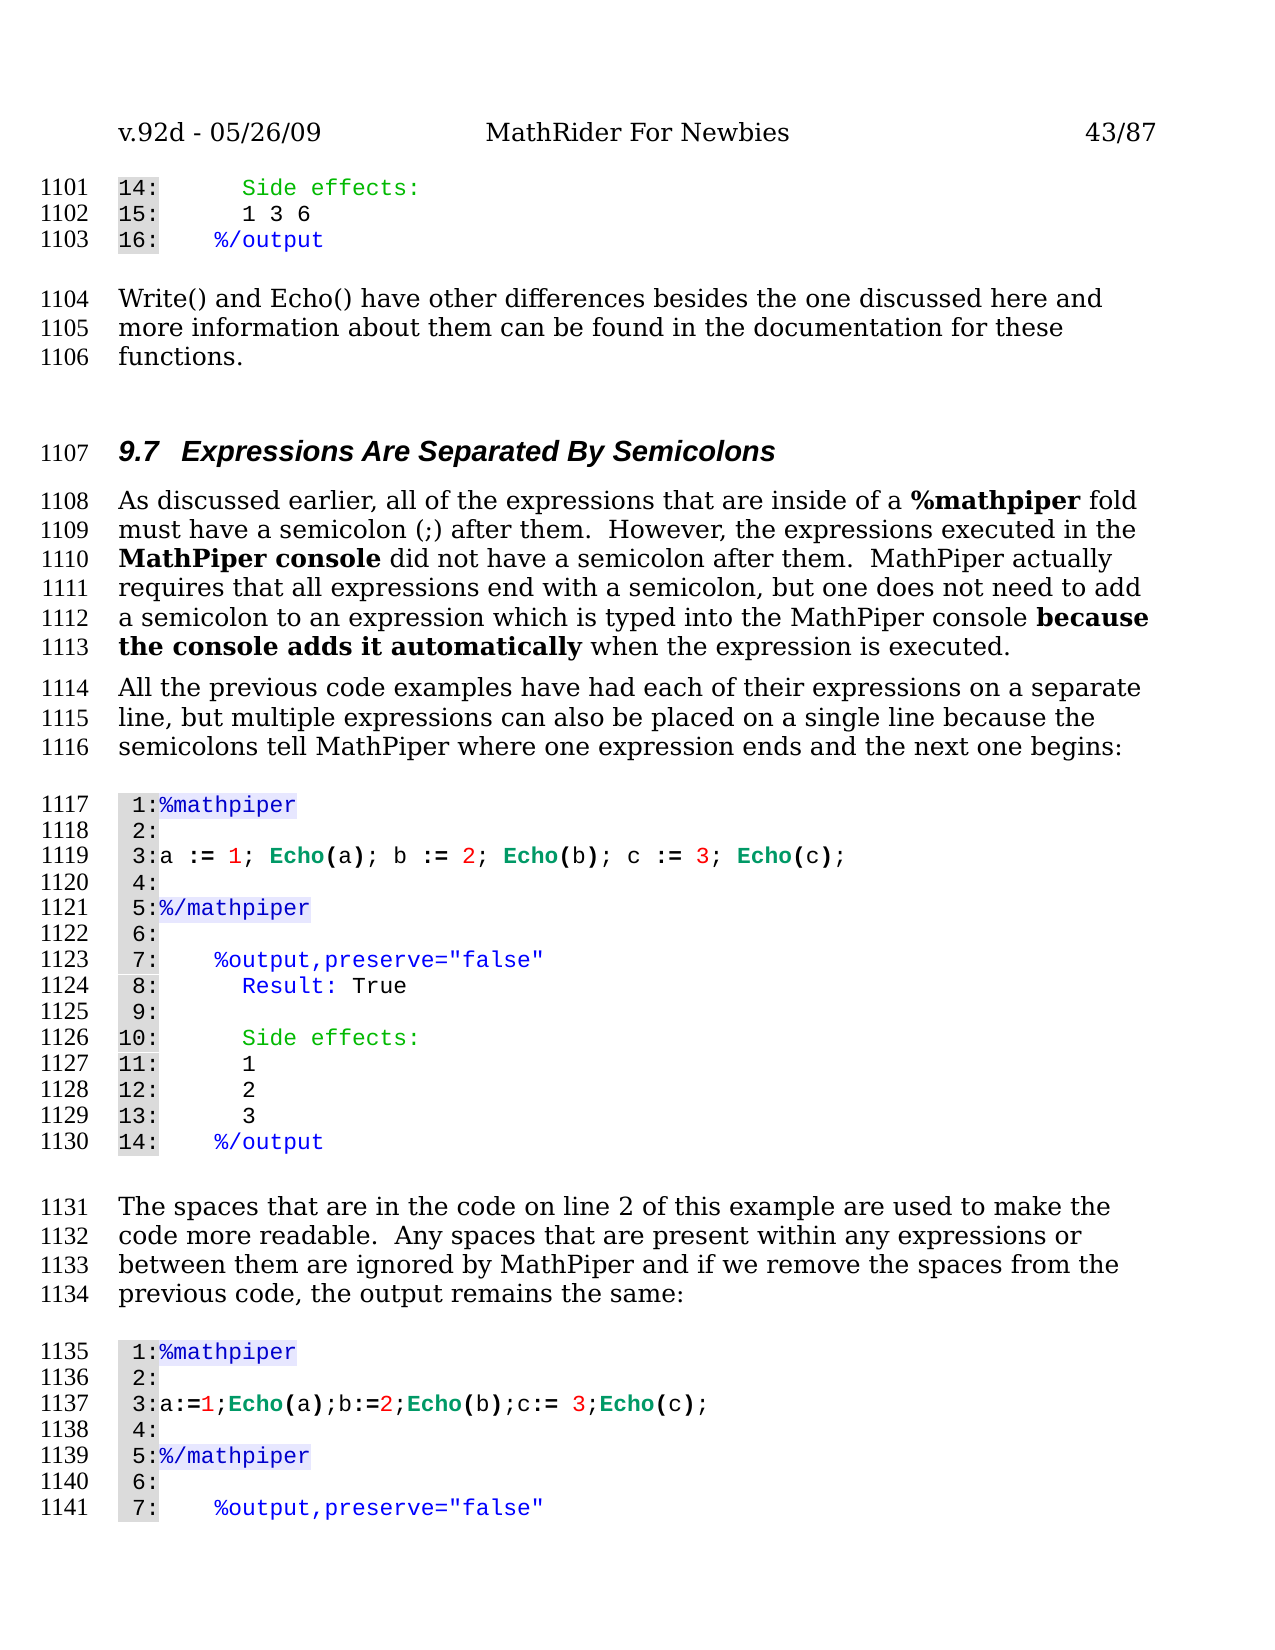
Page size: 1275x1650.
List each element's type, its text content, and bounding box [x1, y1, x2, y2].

text 3:a := 1; Echo(a); b := 2; Echo(b); c := 3; Echo(c); [118, 845, 1157, 871]
text 7: %output,preserve="false" [118, 1496, 1157, 1522]
text The spaces that are in the code on line 2 of this example are used to make the code more readable. Any spaces that are present within any expressions or between them are ignored by MathPiper and if we remove the spaces from the previous code, the output remains the same: [118, 1192, 1157, 1308]
text 2: [118, 1366, 1157, 1392]
text All the previous code examples have had each of their expressions on a separate line, but multiple expressions can also be placed on a single line because the semicolons tell MathPiper where one expression ends and the next one begins: [118, 673, 1157, 761]
text 5:%/mathpiper [118, 897, 1157, 923]
text 14: Side effects: [118, 177, 1157, 203]
text 8: Result: True [118, 974, 1157, 1001]
text 2: [118, 819, 1157, 845]
text 11: 1 [118, 1052, 1157, 1078]
text 6: [118, 923, 1157, 949]
text 4: [118, 1418, 1157, 1444]
text 13: 3 [118, 1104, 1157, 1130]
text 1:%mathpiper [118, 793, 1157, 819]
text 12: 2 [118, 1078, 1157, 1104]
text 3:a:=1;Echo(a);b:=2;Echo(b);c:= 3;Echo(c); [118, 1392, 1157, 1418]
text 4: [118, 871, 1157, 897]
text As discussed earlier, all of the expressions that are inside of a %mathpiper fold must have a semicolon (;) after them. However, the expressions executed in the MathPiper console did not have a semicolon after them. MathPiper actually requires that all expressions end with a semicolon, but one does not need to add a semicolon to an expression which is typed into the MathPiper console because the console adds it automatically when the expression is executed. [118, 486, 1157, 661]
text 1:%mathpiper [118, 1340, 1157, 1366]
text 9: [118, 1001, 1157, 1026]
text 15: 1 3 6 [118, 203, 1157, 229]
subtitle Expressions Are Separated By Semicolons [118, 434, 1157, 468]
text 14: %/output [118, 1130, 1157, 1156]
text 6: [118, 1470, 1157, 1496]
text 16: %/output [118, 229, 1157, 254]
text 5:%/mathpiper [118, 1444, 1157, 1470]
text Write() and Echo() have other differences besides the one discussed here and more information about them can be found in the documentation for these functions. [118, 284, 1157, 372]
text 7: %output,preserve="false" [118, 949, 1157, 974]
text 10: Side effects: [118, 1026, 1157, 1052]
